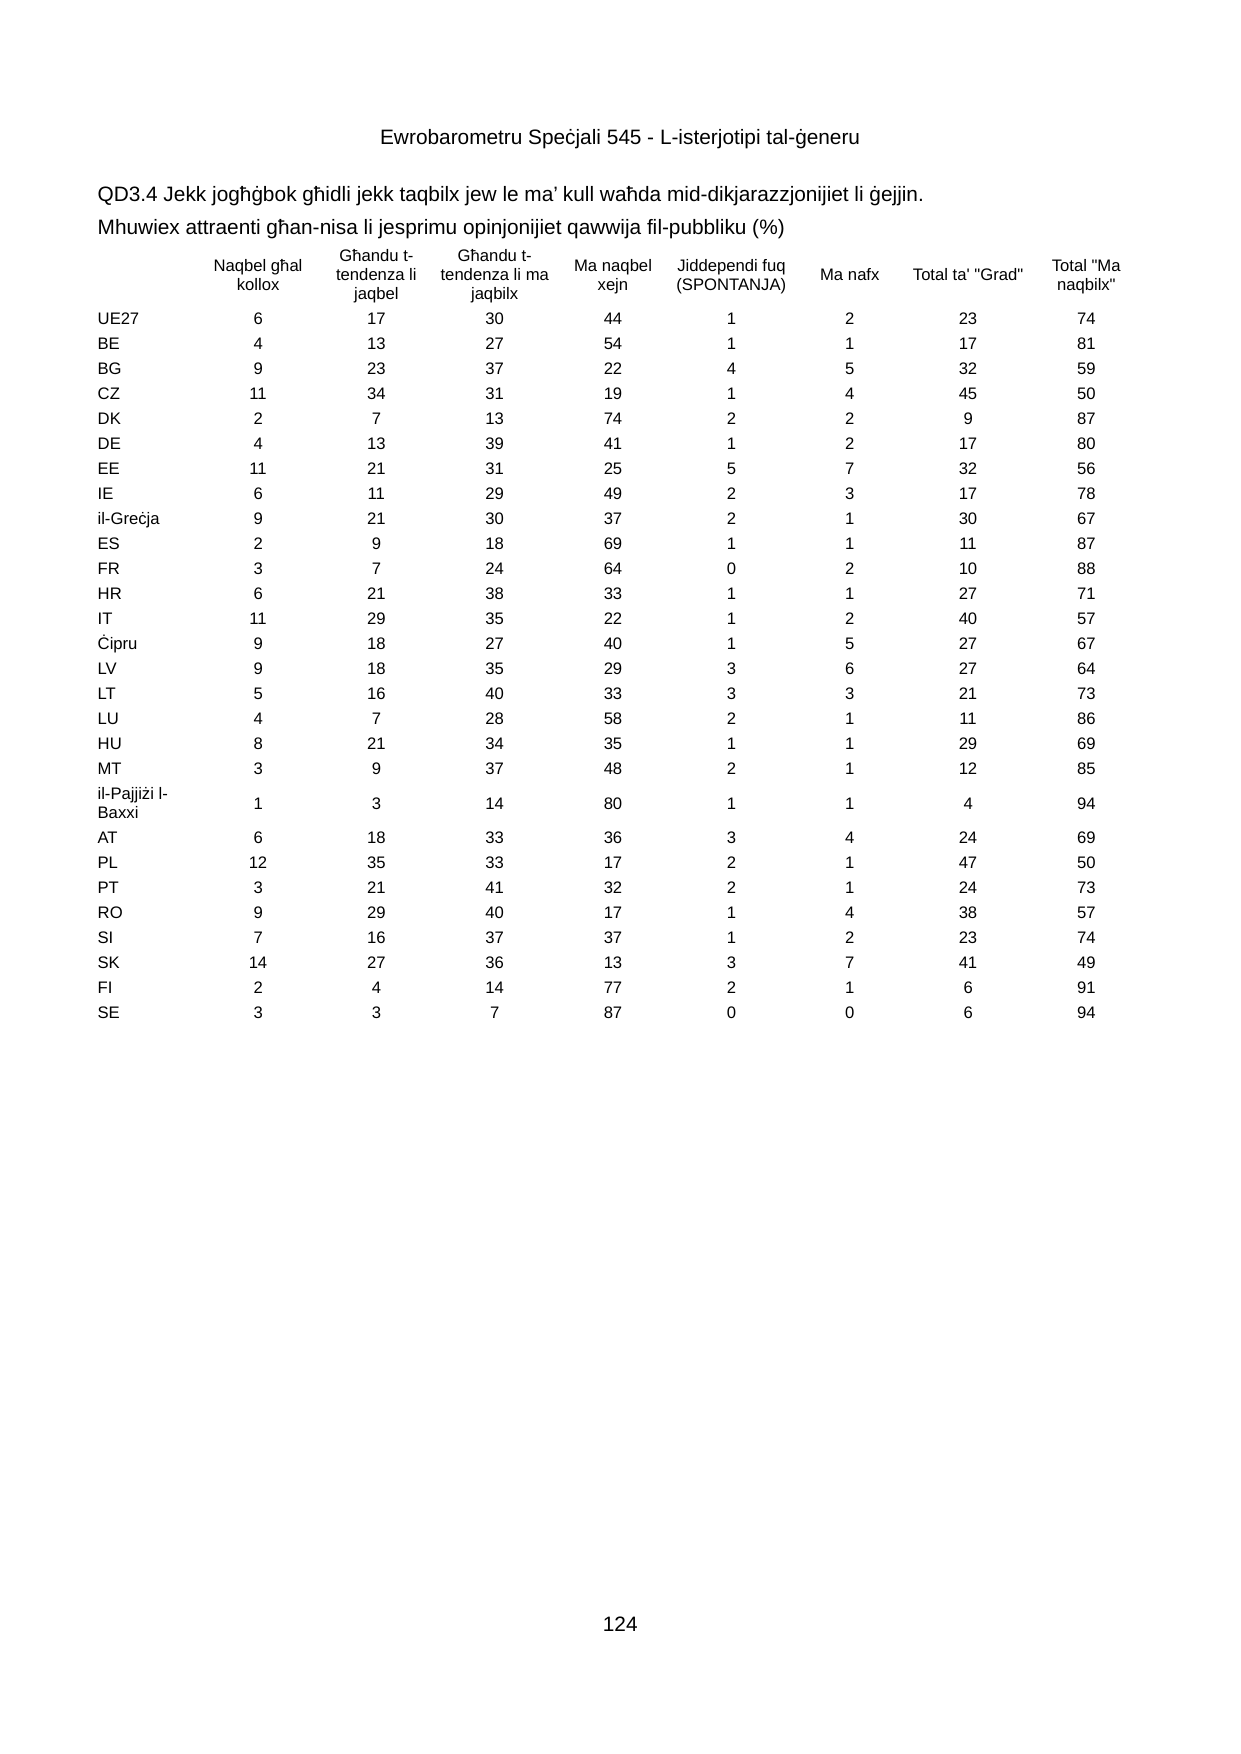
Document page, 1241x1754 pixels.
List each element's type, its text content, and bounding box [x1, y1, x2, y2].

table_cell CZ [95, 381, 199, 406]
table_cell 5 [790, 356, 909, 381]
table_cell 11 [199, 606, 317, 631]
table_cell 23 [317, 356, 435, 381]
table_cell 1 [790, 756, 909, 781]
table_cell 13 [317, 331, 435, 356]
table_cell 1 [672, 431, 790, 456]
table_cell 1 [790, 975, 909, 1000]
table_cell 69 [1027, 731, 1145, 756]
table_cell 85 [1027, 756, 1145, 781]
table_cell 13 [554, 950, 672, 975]
table_cell DE [95, 431, 199, 456]
table_cell 0 [672, 1000, 790, 1025]
table_cell 3 [672, 681, 790, 706]
table_cell 1 [790, 706, 909, 731]
table_cell 22 [554, 356, 672, 381]
table_cell 34 [435, 731, 554, 756]
table_cell 69 [1027, 825, 1145, 850]
table_cell 18 [317, 656, 435, 681]
table_cell 2 [790, 406, 909, 431]
table_cell 4 [790, 900, 909, 925]
table_cell 87 [1027, 406, 1145, 431]
table_cell 67 [1027, 506, 1145, 531]
table_cell IE [95, 481, 199, 506]
table_cell 33 [435, 850, 554, 875]
table_cell 11 [199, 381, 317, 406]
table_cell 30 [909, 506, 1027, 531]
table_cell PL [95, 850, 199, 875]
table_cell 17 [909, 481, 1027, 506]
table_cell 4 [199, 431, 317, 456]
table_cell 41 [435, 875, 554, 900]
table_cell LT [95, 681, 199, 706]
table_cell ES [95, 531, 199, 556]
table_cell 3 [672, 950, 790, 975]
table_cell 33 [554, 681, 672, 706]
table_cell 8 [199, 731, 317, 756]
table_cell 2 [790, 606, 909, 631]
table_cell 81 [1027, 331, 1145, 356]
table_cell 1 [672, 731, 790, 756]
table_cell 7 [790, 456, 909, 481]
table_cell 9 [199, 506, 317, 531]
table_cell 2 [672, 706, 790, 731]
table_cell 86 [1027, 706, 1145, 731]
table_cell 6 [199, 581, 317, 606]
table_cell 0 [790, 1000, 909, 1025]
table_cell 16 [317, 925, 435, 950]
table_cell 18 [435, 531, 554, 556]
table_cell 37 [554, 925, 672, 950]
table_cell 27 [435, 631, 554, 656]
table_cell Total "Ma naqbilx" [1027, 243, 1145, 306]
table_cell MT [95, 756, 199, 781]
table_cell 57 [1027, 900, 1145, 925]
table_cell 4 [199, 331, 317, 356]
table_cell 23 [909, 306, 1027, 331]
table_cell 47 [909, 850, 1027, 875]
table_cell 69 [554, 531, 672, 556]
table_cell 36 [435, 950, 554, 975]
table_cell 2 [790, 306, 909, 331]
table_cell SK [95, 950, 199, 975]
table_cell 2 [672, 481, 790, 506]
table_cell 1 [790, 506, 909, 531]
table_cell 30 [435, 506, 554, 531]
table_cell SE [95, 1000, 199, 1025]
table_cell 35 [317, 850, 435, 875]
table_cell 14 [435, 975, 554, 1000]
table_cell [95, 243, 199, 306]
table_cell 40 [554, 631, 672, 656]
table_cell Mhuwiex attraenti għan-nisa li jesprimu opinjonijiet qawwija fil-pubbliku (%) [95, 210, 1145, 243]
table_cell 78 [1027, 481, 1145, 506]
table_cell 24 [909, 825, 1027, 850]
table_cell 6 [790, 656, 909, 681]
table_cell 2 [672, 975, 790, 1000]
table_cell RO [95, 900, 199, 925]
table_cell 4 [790, 381, 909, 406]
table_cell 40 [435, 681, 554, 706]
table_cell 3 [672, 656, 790, 681]
table_cell 2 [199, 406, 317, 431]
table_cell 1 [672, 631, 790, 656]
table_cell 1 [672, 900, 790, 925]
table_cell 7 [317, 706, 435, 731]
table_cell 67 [1027, 631, 1145, 656]
table_cell 29 [317, 606, 435, 631]
table_cell 11 [317, 481, 435, 506]
table_cell 4 [199, 706, 317, 731]
table_cell 1 [790, 581, 909, 606]
table_cell PT [95, 875, 199, 900]
table_cell 1 [672, 306, 790, 331]
table_cell 1 [672, 381, 790, 406]
table_cell 88 [1027, 556, 1145, 581]
table_cell 2 [672, 756, 790, 781]
table_cell 1 [672, 925, 790, 950]
table_cell 37 [435, 356, 554, 381]
table_cell 33 [554, 581, 672, 606]
table_cell 71 [1027, 581, 1145, 606]
table_cell 12 [199, 850, 317, 875]
table_cell 30 [435, 306, 554, 331]
table_cell 94 [1027, 1000, 1145, 1025]
table_cell 2 [790, 556, 909, 581]
table_cell 58 [554, 706, 672, 731]
table_cell 9 [199, 900, 317, 925]
table_cell 59 [1027, 356, 1145, 381]
table_cell 74 [1027, 306, 1145, 331]
table_cell 16 [317, 681, 435, 706]
table_cell 3 [790, 481, 909, 506]
table_cell 36 [554, 825, 672, 850]
table_cell 28 [435, 706, 554, 731]
table_cell 7 [199, 925, 317, 950]
table_cell 5 [790, 631, 909, 656]
table_cell 27 [909, 656, 1027, 681]
table_cell 41 [909, 950, 1027, 975]
table_cell 38 [435, 581, 554, 606]
table_cell 9 [909, 406, 1027, 431]
table_cell 18 [317, 825, 435, 850]
table_cell 6 [909, 1000, 1027, 1025]
table_cell 7 [317, 406, 435, 431]
table_cell 3 [317, 781, 435, 825]
table_header QD3.4 Jekk jogħġbok għidli jekk taqbilx jew le ma’ kull waħda mid-dikjarazzjonijiet li ġejjin. [95, 178, 1145, 210]
table_cell 35 [435, 606, 554, 631]
table_cell 4 [317, 975, 435, 1000]
table_cell 34 [317, 381, 435, 406]
table_cell 21 [909, 681, 1027, 706]
table_cell 4 [790, 825, 909, 850]
table_cell 5 [199, 681, 317, 706]
table_cell 27 [435, 331, 554, 356]
table_cell 32 [909, 356, 1027, 381]
table_cell Ma nafx [790, 243, 909, 306]
table_cell LV [95, 656, 199, 681]
table_cell 3 [317, 1000, 435, 1025]
table_cell 3 [199, 756, 317, 781]
table_cell 50 [1027, 381, 1145, 406]
table_cell 27 [909, 581, 1027, 606]
table_cell 17 [554, 850, 672, 875]
table_cell FR [95, 556, 199, 581]
table_cell Għandu t-tendenza li jaqbel [317, 243, 435, 306]
table_cell 4 [672, 356, 790, 381]
table_cell 9 [317, 531, 435, 556]
table_cell il-Greċja [95, 506, 199, 531]
table_cell 25 [554, 456, 672, 481]
table_cell 41 [554, 431, 672, 456]
table_cell 9 [199, 356, 317, 381]
table_cell 31 [435, 456, 554, 481]
table_cell 38 [909, 900, 1027, 925]
table_cell 35 [435, 656, 554, 681]
table_cell 49 [554, 481, 672, 506]
table_cell 21 [317, 456, 435, 481]
table_cell 2 [790, 431, 909, 456]
table_cell 13 [317, 431, 435, 456]
table_cell 2 [199, 531, 317, 556]
table_cell 91 [1027, 975, 1145, 1000]
table_cell 27 [317, 950, 435, 975]
table_cell 27 [909, 631, 1027, 656]
table_cell 3 [672, 825, 790, 850]
table_cell 29 [435, 481, 554, 506]
table_cell 2 [672, 506, 790, 531]
table_cell 2 [672, 875, 790, 900]
table_cell 1 [672, 781, 790, 825]
table_cell 3 [790, 681, 909, 706]
table_cell 37 [435, 756, 554, 781]
table_cell 3 [199, 1000, 317, 1025]
table_cell 17 [909, 431, 1027, 456]
table_cell 21 [317, 506, 435, 531]
table_cell 29 [554, 656, 672, 681]
table_cell 48 [554, 756, 672, 781]
table_cell 1 [790, 331, 909, 356]
table_cell BE [95, 331, 199, 356]
table_cell IT [95, 606, 199, 631]
table_cell 1 [790, 875, 909, 900]
table_cell 87 [1027, 531, 1145, 556]
table_cell FI [95, 975, 199, 1000]
table_cell 40 [435, 900, 554, 925]
table_cell 17 [909, 331, 1027, 356]
table_cell 7 [435, 1000, 554, 1025]
table_cell 37 [435, 925, 554, 950]
table_cell 24 [435, 556, 554, 581]
table_cell 14 [435, 781, 554, 825]
table_cell 50 [1027, 850, 1145, 875]
table_cell 2 [672, 406, 790, 431]
table_cell 11 [909, 531, 1027, 556]
table_cell 32 [554, 875, 672, 900]
table_cell 40 [909, 606, 1027, 631]
table_cell SI [95, 925, 199, 950]
table_cell 21 [317, 875, 435, 900]
table_cell 6 [199, 306, 317, 331]
table_cell 6 [199, 481, 317, 506]
table_cell Naqbel għal kollox [199, 243, 317, 306]
table_cell 6 [199, 825, 317, 850]
table_cell 73 [1027, 681, 1145, 706]
table_cell 13 [435, 406, 554, 431]
table_cell 54 [554, 331, 672, 356]
table_cell 1 [790, 531, 909, 556]
table_cell 4 [909, 781, 1027, 825]
table_cell 7 [790, 950, 909, 975]
table_cell 9 [199, 656, 317, 681]
table_cell 56 [1027, 456, 1145, 481]
table_cell 17 [317, 306, 435, 331]
table_cell 37 [554, 506, 672, 531]
table_cell 1 [672, 331, 790, 356]
table_cell 7 [317, 556, 435, 581]
table_cell Ma naqbel xejn [554, 243, 672, 306]
table_cell 94 [1027, 781, 1145, 825]
table_cell 19 [554, 381, 672, 406]
table_cell il-Pajjiżi l-Baxxi [95, 781, 199, 825]
table_cell 80 [1027, 431, 1145, 456]
table_cell 12 [909, 756, 1027, 781]
table_cell 32 [909, 456, 1027, 481]
table_cell 18 [317, 631, 435, 656]
table_cell 0 [672, 556, 790, 581]
table_cell 9 [199, 631, 317, 656]
table_cell BG [95, 356, 199, 381]
table_cell EE [95, 456, 199, 481]
table_cell 1 [199, 781, 317, 825]
table_cell 23 [909, 925, 1027, 950]
table_cell 64 [554, 556, 672, 581]
table_cell HU [95, 731, 199, 756]
table_cell 6 [909, 975, 1027, 1000]
table_cell 2 [672, 850, 790, 875]
table_cell 5 [672, 456, 790, 481]
table_cell 2 [790, 925, 909, 950]
table_cell 44 [554, 306, 672, 331]
table_cell 24 [909, 875, 1027, 900]
table_cell 2 [199, 975, 317, 1000]
table_cell 1 [790, 850, 909, 875]
table_cell 29 [317, 900, 435, 925]
table_cell AT [95, 825, 199, 850]
table_cell 14 [199, 950, 317, 975]
table_cell 3 [199, 875, 317, 900]
table_cell 1 [672, 531, 790, 556]
table_cell UE27 [95, 306, 199, 331]
table_cell 33 [435, 825, 554, 850]
table_cell 1 [672, 606, 790, 631]
table_cell Ċipru [95, 631, 199, 656]
table_cell 74 [1027, 925, 1145, 950]
table_cell 1 [790, 781, 909, 825]
table_cell 35 [554, 731, 672, 756]
table_cell DK [95, 406, 199, 431]
table_cell 45 [909, 381, 1027, 406]
table_cell 49 [1027, 950, 1145, 975]
table_cell 11 [199, 456, 317, 481]
table_cell LU [95, 706, 199, 731]
table_cell Jiddependi fuq (SPONTANJA) [672, 243, 790, 306]
table_cell 29 [909, 731, 1027, 756]
table_cell 77 [554, 975, 672, 1000]
table_cell 9 [317, 756, 435, 781]
table_cell 57 [1027, 606, 1145, 631]
table_cell 80 [554, 781, 672, 825]
table_cell 21 [317, 581, 435, 606]
table_cell 31 [435, 381, 554, 406]
table_cell 17 [554, 900, 672, 925]
table_cell 64 [1027, 656, 1145, 681]
table_cell 74 [554, 406, 672, 431]
table_cell Total ta' "Grad" [909, 243, 1027, 306]
table_cell HR [95, 581, 199, 606]
table_cell 3 [199, 556, 317, 581]
table_cell 11 [909, 706, 1027, 731]
table_cell 22 [554, 606, 672, 631]
table_cell 1 [790, 731, 909, 756]
table_cell 21 [317, 731, 435, 756]
table_cell 39 [435, 431, 554, 456]
table_cell 87 [554, 1000, 672, 1025]
table_cell 10 [909, 556, 1027, 581]
table_cell 73 [1027, 875, 1145, 900]
table_cell 1 [672, 581, 790, 606]
table_cell Għandu t-tendenza li ma jaqbilx [435, 243, 554, 306]
